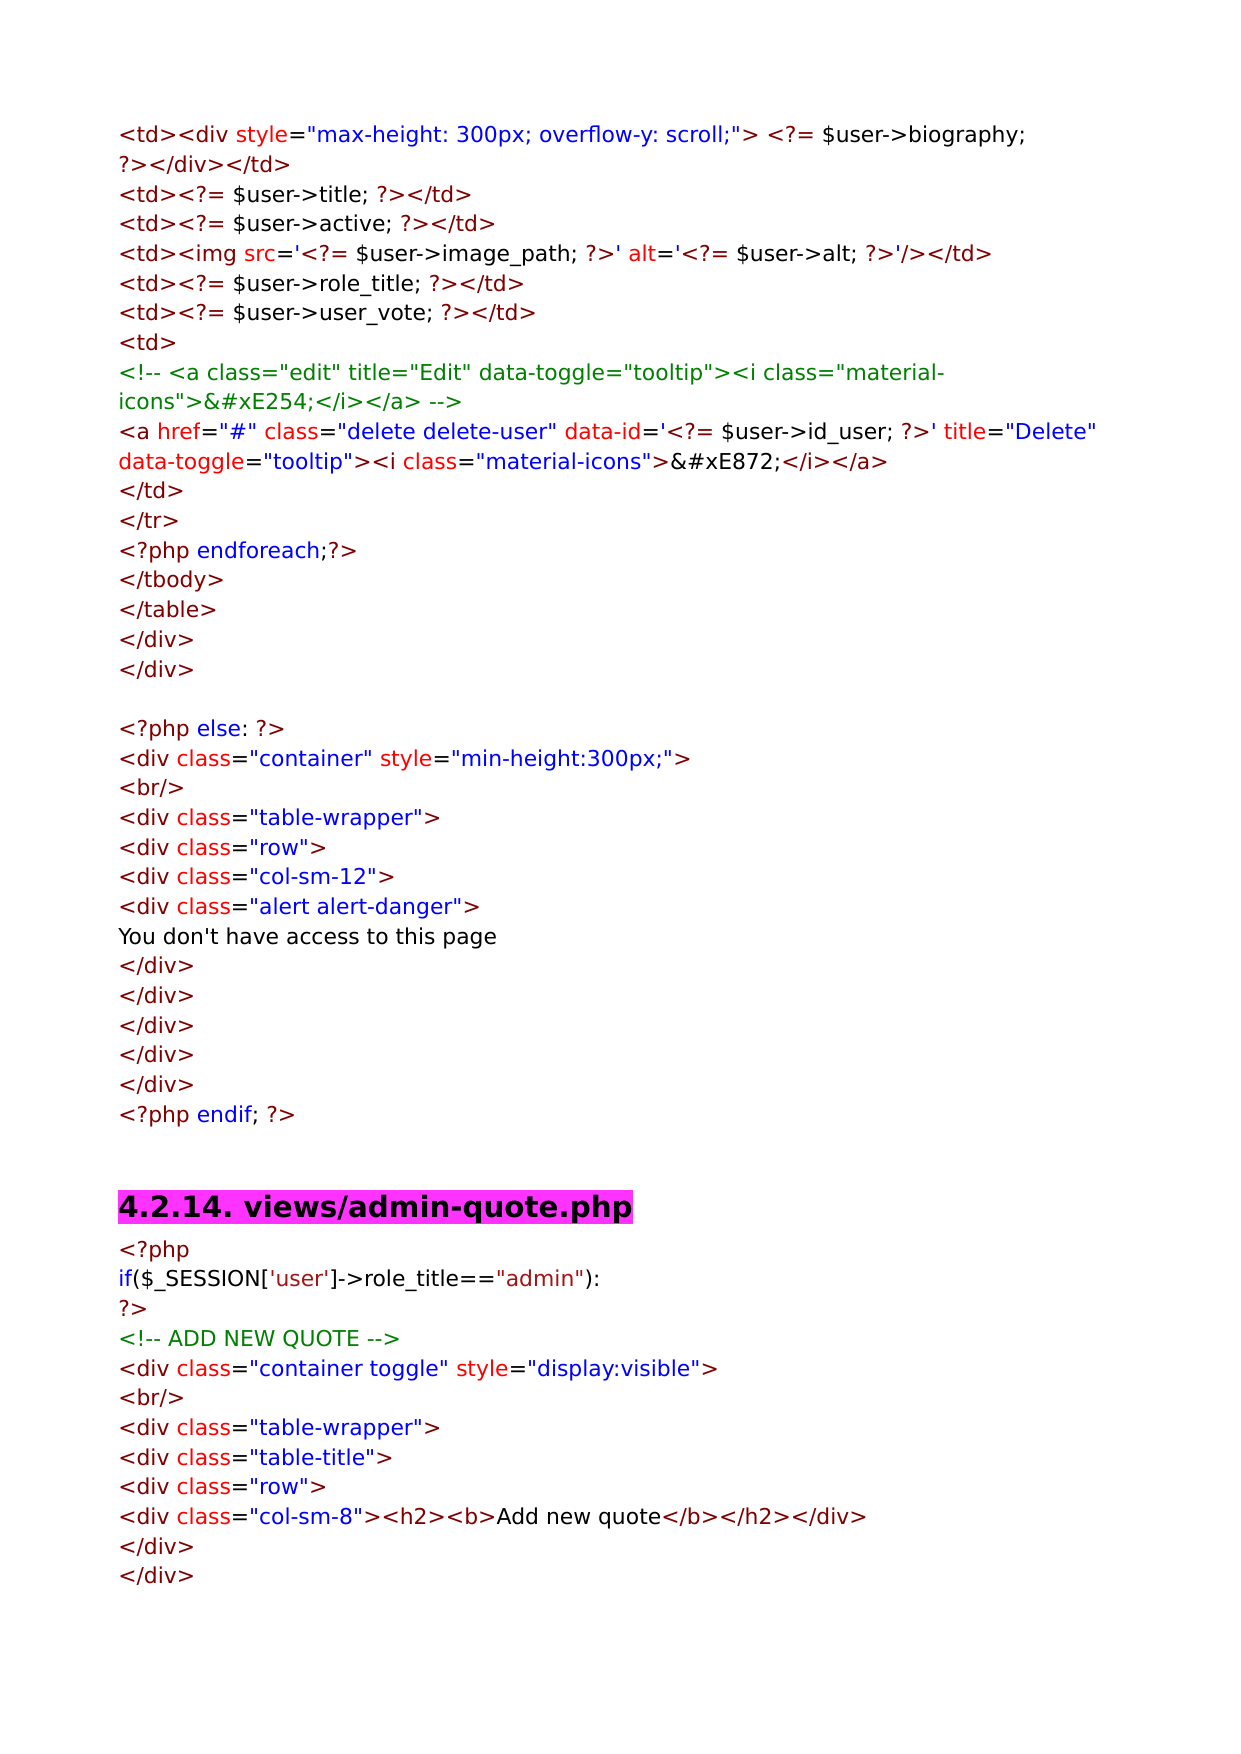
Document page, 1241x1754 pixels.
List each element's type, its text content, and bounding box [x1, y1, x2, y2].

text </div> [118, 1529, 1122, 1559]
text </div> [118, 1068, 1122, 1098]
text <br/> [118, 1381, 1122, 1411]
text <div class="table-title"> [118, 1441, 1122, 1470]
text ?> [118, 1292, 1122, 1322]
text <td><?= $user->active; ?></td> [118, 207, 1122, 237]
text <td><?= $user->role_title; ?></td> [118, 267, 1122, 296]
text </div> [118, 623, 1122, 652]
text </tr> [118, 504, 1122, 534]
text <br/> [118, 771, 1122, 801]
text <div class="container" style="min-height:300px;"> [118, 742, 1122, 771]
text <div class="row"> [118, 831, 1122, 860]
subtitle 4.2.14. views/admin-quote.php [118, 1190, 1122, 1224]
text </div> [118, 652, 1122, 682]
text </div> [118, 1559, 1122, 1589]
text <td> [118, 326, 1122, 356]
text <div class="alert alert-danger"> [118, 890, 1122, 920]
text <?php [118, 1237, 1122, 1262]
text <td><div style="max-height: 300px; overflow-y: scroll;"> <?= $user->biography; ?></div></td> [118, 118, 1122, 177]
text <?php else: ?> [118, 712, 1122, 742]
text </div> [118, 1038, 1122, 1068]
text <?php endif; ?> [118, 1098, 1122, 1127]
text <div class="col-sm-8"><h2><b>Add new quote</b></h2></div> [118, 1500, 1122, 1529]
text <div class="row"> [118, 1470, 1122, 1500]
text </div> [118, 949, 1122, 979]
text <div class="col-sm-12"> [118, 860, 1122, 890]
text <div class="table-wrapper"> [118, 801, 1122, 831]
text </td> [118, 474, 1122, 504]
text <td><?= $user->title; ?></td> [118, 177, 1122, 207]
text if($_SESSION['user']->role_title=="admin"): [118, 1262, 1122, 1292]
text <?php endforeach;?> [118, 534, 1122, 563]
text <td><?= $user->user_vote; ?></td> [118, 296, 1122, 326]
text </div> [118, 979, 1122, 1009]
text <div class="table-wrapper"> [118, 1411, 1122, 1441]
text </tbody> [118, 563, 1122, 593]
text </div> [118, 1009, 1122, 1038]
text You don't have access to this page [118, 920, 1122, 949]
text <div class="container toggle" style="display:visible"> [118, 1351, 1122, 1381]
text <!-- <a class="edit" title="Edit" data-toggle="tooltip"><i class="material-icons">&#xE254;</i></a> --> [118, 356, 1122, 415]
text </table> [118, 593, 1122, 623]
text <a href="#" class="delete delete-user" data-id='<?= $user->id_user; ?>' title="Delete" data-toggle="tooltip"><i class="material-icons">&#xE872;</i></a> [118, 415, 1122, 474]
text <td><img src='<?= $user->image_path; ?>' alt='<?= $user->alt; ?>'/></td> [118, 237, 1122, 267]
text <!-- ADD NEW QUOTE --> [118, 1322, 1122, 1351]
